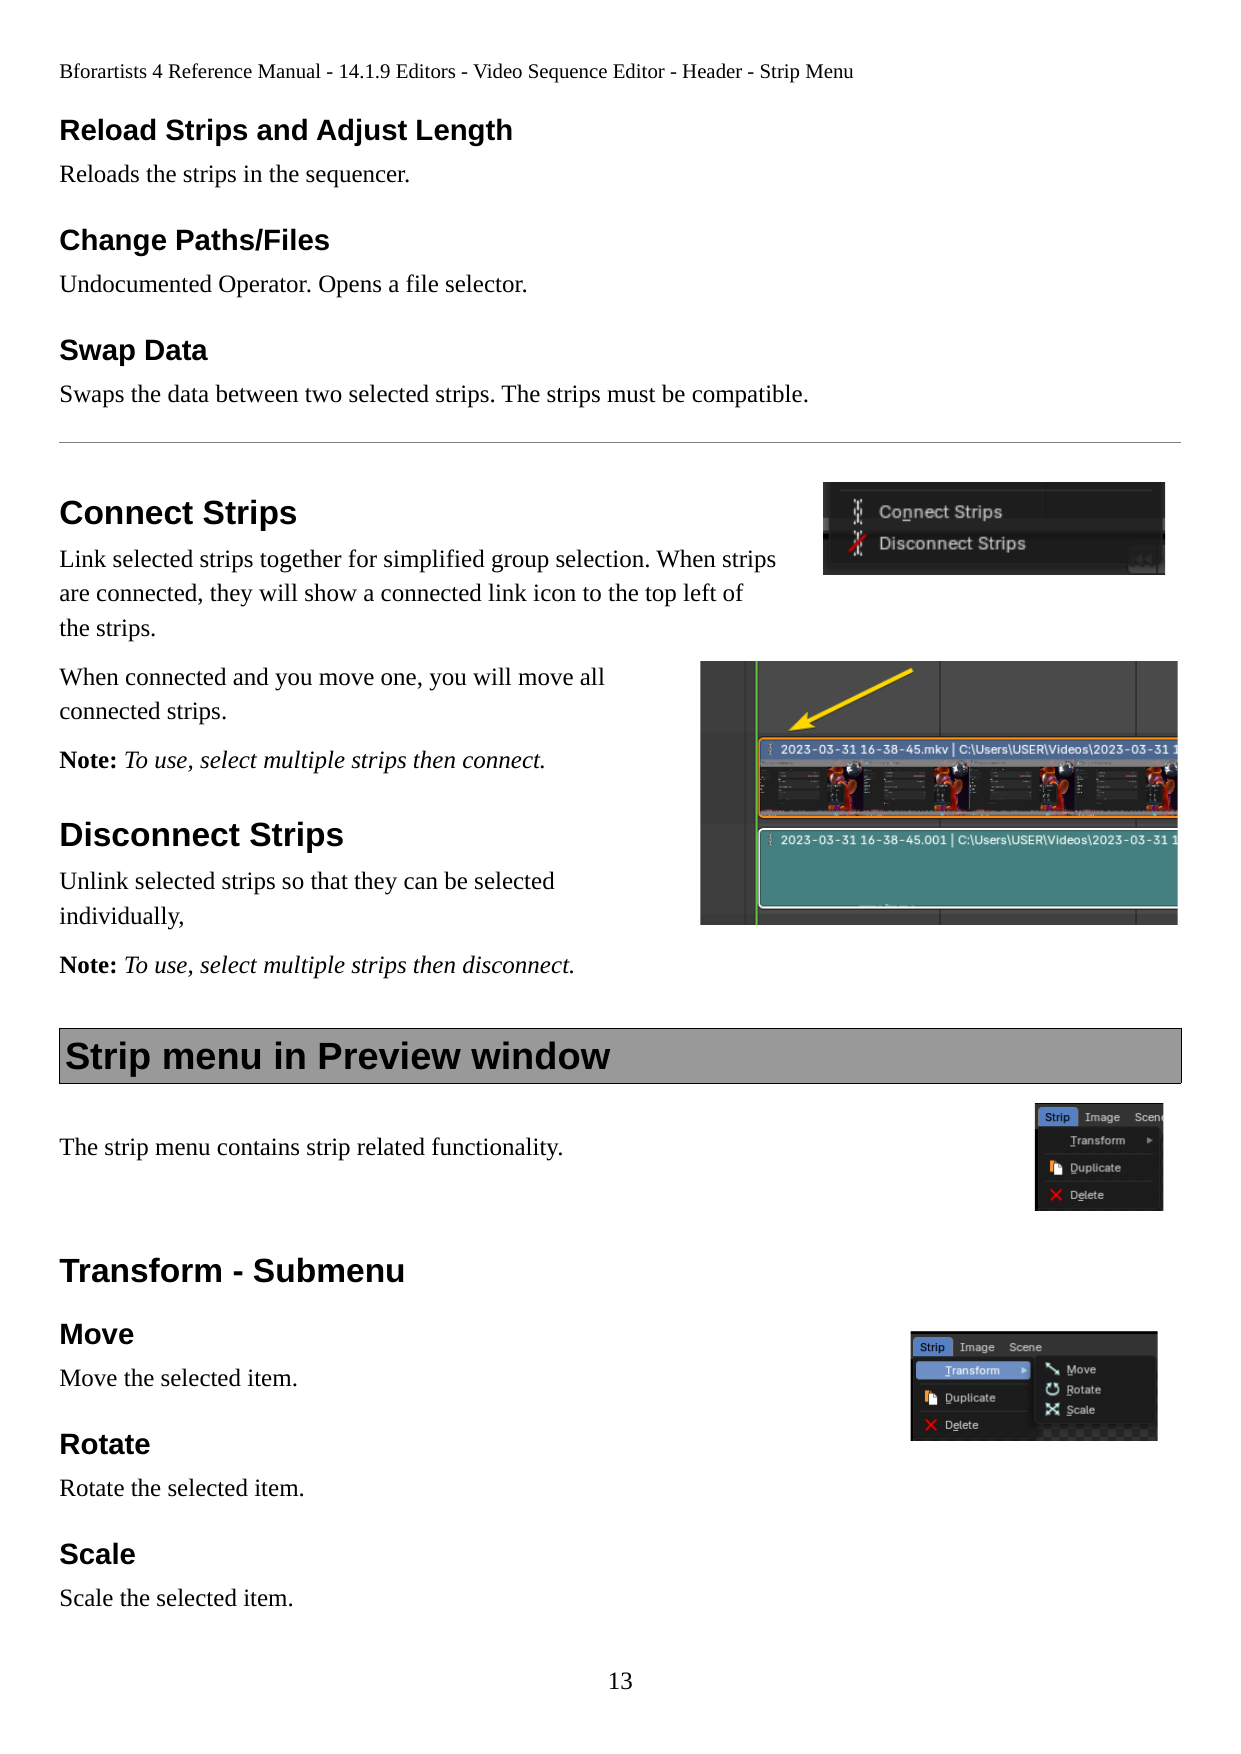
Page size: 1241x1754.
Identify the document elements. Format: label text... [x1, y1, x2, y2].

text Unlink selected strips so that they can be selected individually, [59, 866, 1181, 930]
subtitle [1166, 493, 1181, 531]
text Note: To use, select multiple strips then disconnect. [59, 950, 1181, 979]
subtitle Reload Strips and Adjust Length [59, 113, 1181, 146]
subtitle Transform - Submenu [59, 1251, 1181, 1290]
text Scale the selected item. [59, 1583, 1181, 1612]
subtitle Change Paths/Files [59, 222, 1181, 256]
text Note: To use, select multiple strips then connect. [59, 745, 700, 774]
subtitle Connect Strips [59, 493, 823, 531]
text Reloads the strips in the sequencer. [59, 159, 1181, 188]
subtitle Rotate [59, 1427, 1181, 1461]
subtitle Swap Data [59, 332, 1181, 366]
subtitle Disconnect Strips [59, 815, 700, 854]
subtitle Scale [59, 1537, 1181, 1570]
text Rotate the selected item. [59, 1473, 1181, 1502]
text The strip menu contains strip related functionality. [59, 1132, 1034, 1161]
text [1158, 1363, 1181, 1392]
picture [910, 1331, 1158, 1441]
text Link selected strips together for simplified group selection. When strips are connected, they will show a connected link icon to the top left of the strips. [59, 544, 1181, 642]
text Move the selected item. [59, 1363, 910, 1392]
subtitle Move [59, 1317, 1181, 1351]
picture [823, 482, 1166, 575]
text When connected and you move one, you will move all connected strips. [59, 662, 700, 725]
table_header Strip menu in Preview window [60, 1029, 1181, 1083]
picture [1034, 1103, 1164, 1211]
text Undocumented Operator. Opens a file selector. [59, 269, 1181, 297]
text Swaps the data between two selected strips. The strips must be compatible. [59, 379, 1181, 407]
picture [700, 661, 1178, 925]
